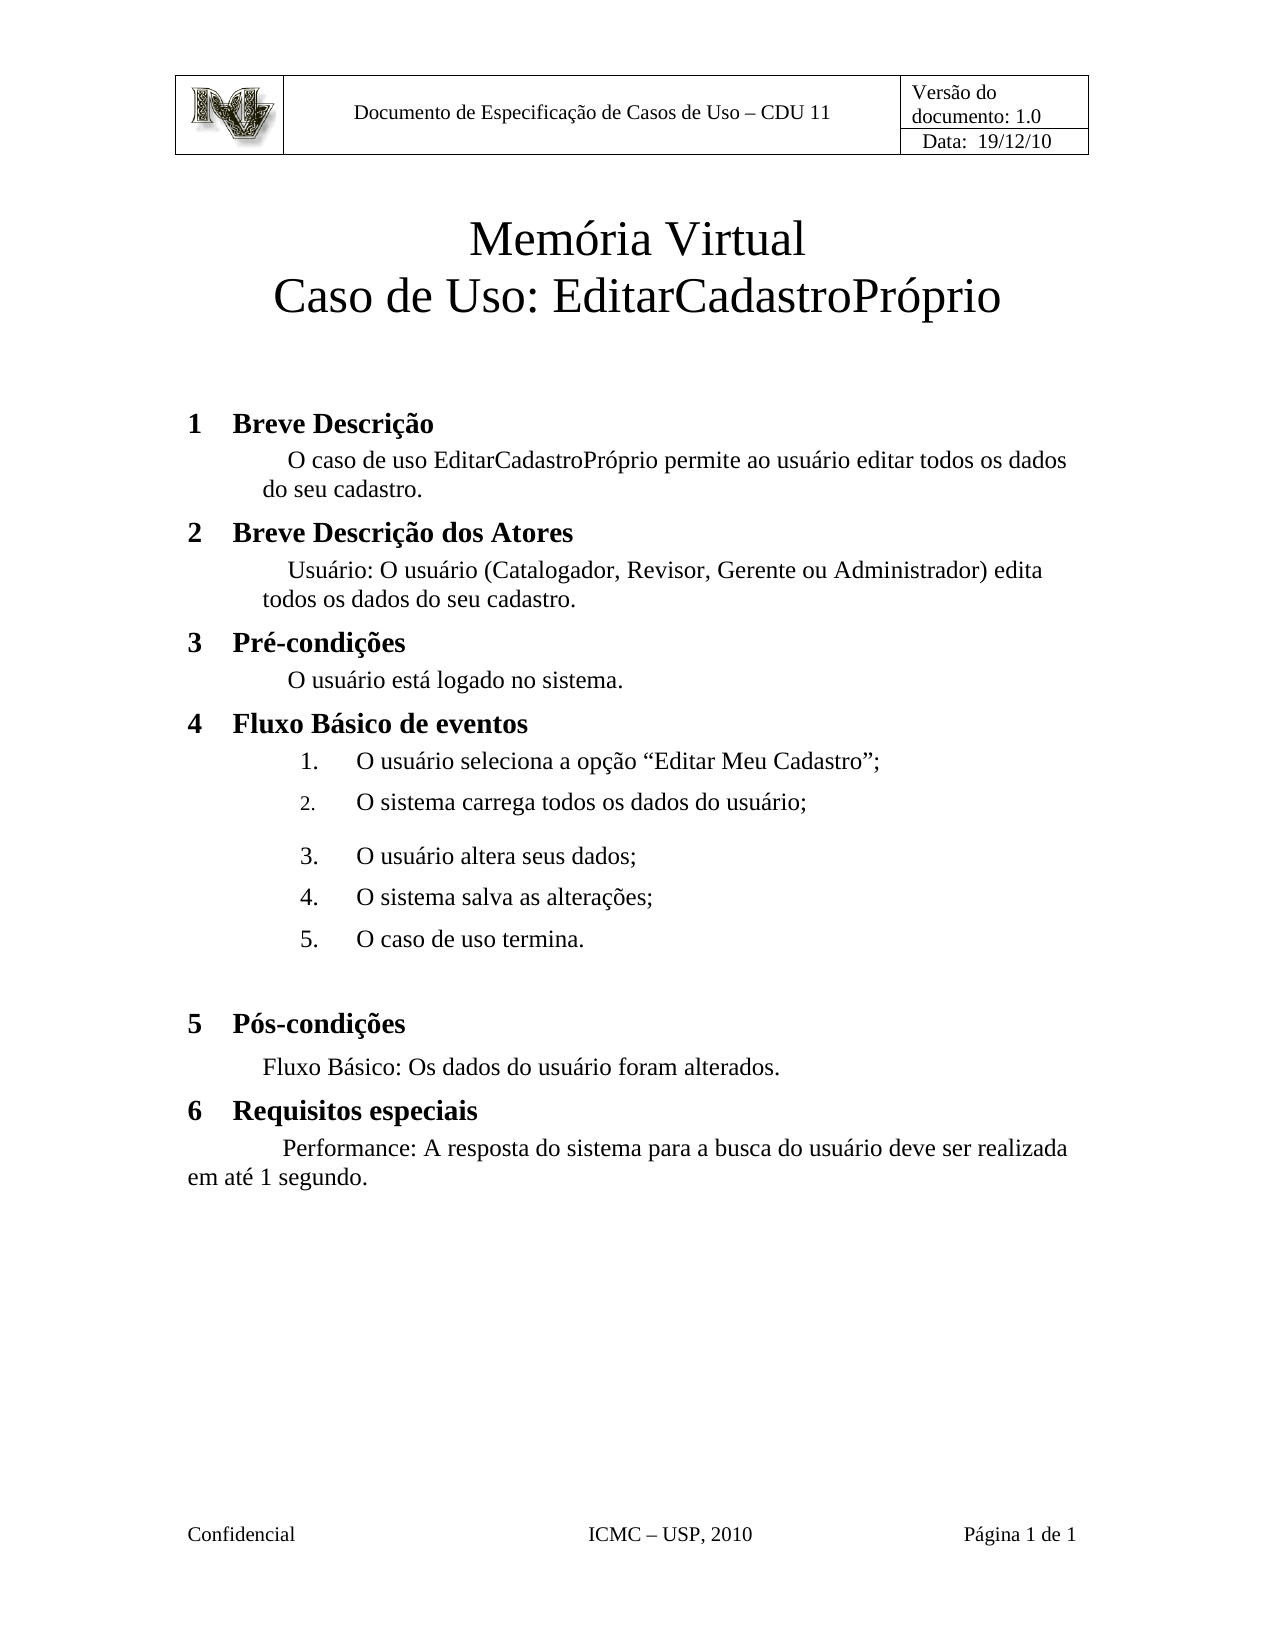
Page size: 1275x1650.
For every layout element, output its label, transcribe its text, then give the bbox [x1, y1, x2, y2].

text Usuário: O usuário (Catalogador, Revisor, Gerente ou Administrador) edita todos os dados do seu cadastro. [262, 555, 1087, 613]
subtitle Breve Descrição dos Atores [187, 516, 1087, 549]
picture [186, 76, 277, 151]
subtitle Requisitos especiais [187, 1093, 1087, 1127]
subtitle Pós-condições [187, 1006, 1087, 1040]
list O sistema carrega todos os dados do usuário; [300, 787, 1087, 816]
text Performance: A resposta do sistema para a busca do usuário deve ser realizada em até 1 segundo. [187, 1133, 1087, 1191]
subtitle Fluxo Básico de eventos [187, 706, 1087, 740]
title O usuário altera seus dados; [300, 841, 1087, 870]
list O caso de uso termina. [300, 924, 1087, 952]
list O sistema salva as alterações; [300, 882, 1087, 911]
subtitle Pré-condições [187, 625, 1087, 659]
subtitle Fluxo Básico: Os dados do usuário foram alterados. [187, 1052, 1087, 1081]
title Memória Virtual Caso de Uso: EditarCadastroPróprio [187, 208, 1087, 323]
list O usuário seleciona a opção “Editar Meu Cadastro”; [300, 746, 1087, 775]
subtitle Breve Descrição [187, 406, 1087, 439]
text O usuário está logado no sistema. [262, 665, 1087, 694]
text O caso de uso EditarCadastroPróprio permite ao usuário editar todos os dados do seu cadastro. [262, 446, 1087, 503]
